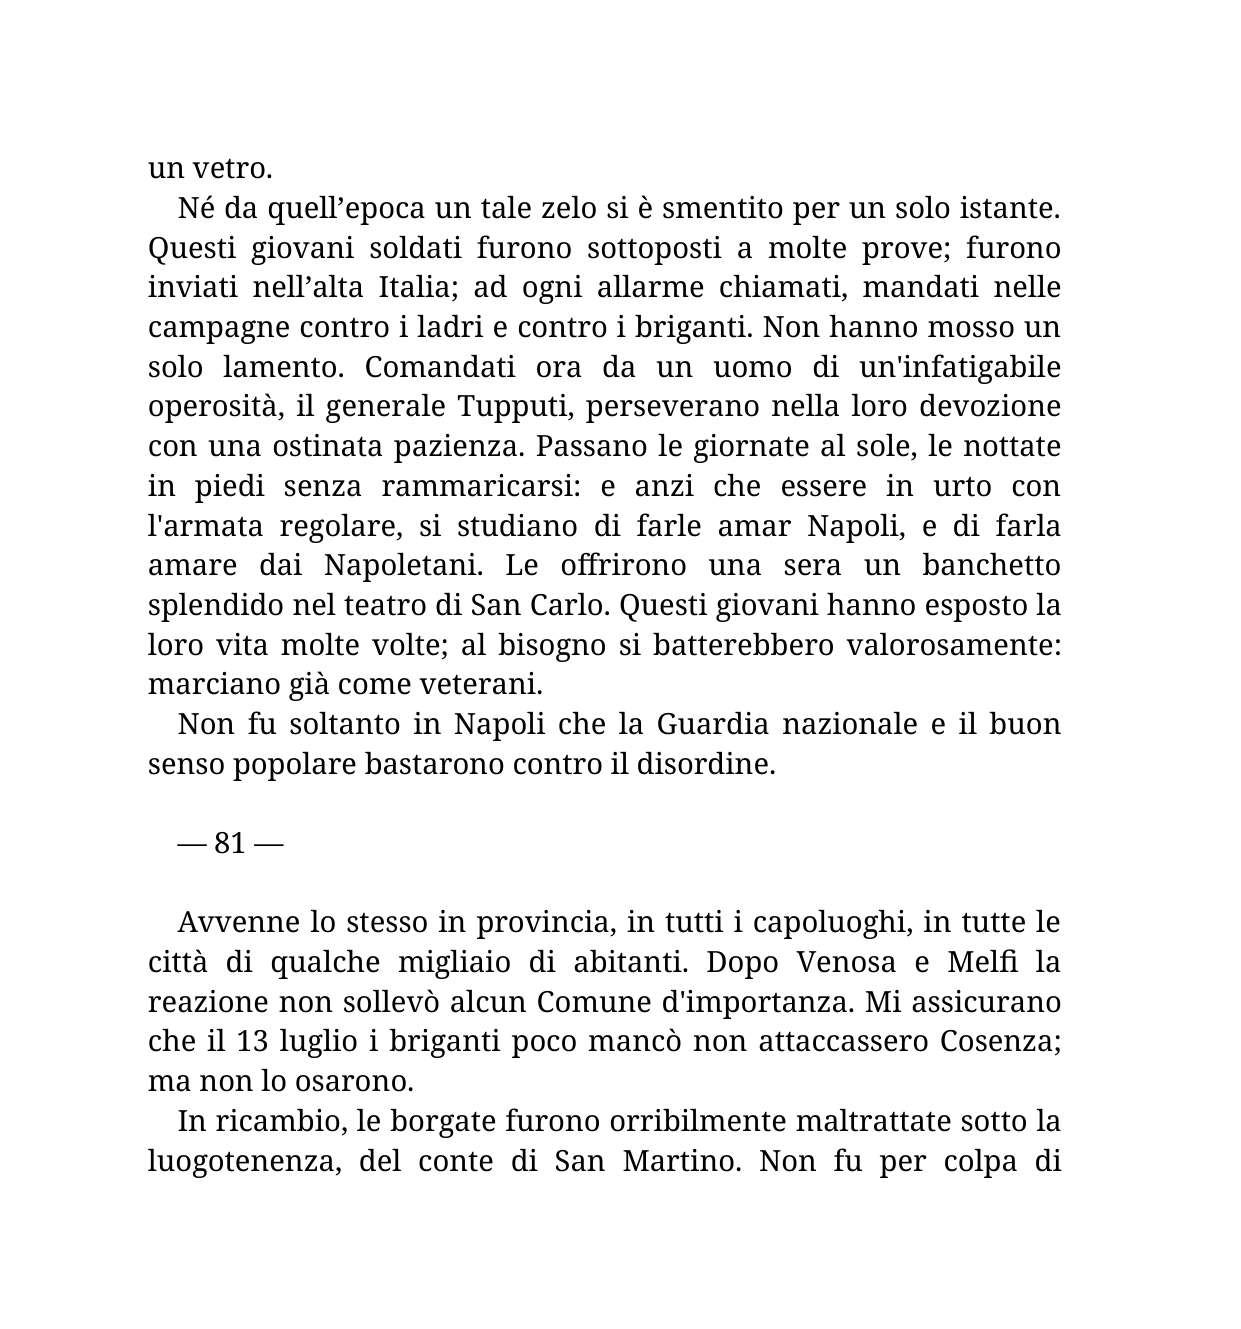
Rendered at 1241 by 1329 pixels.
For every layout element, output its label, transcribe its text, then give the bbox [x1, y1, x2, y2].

text In ricambio, le borgate furono orribilmente maltrattate sotto la luogotenenza, del conte di San Martino. Non fu per colpa di [148, 1100, 1063, 1179]
text — 81 — [148, 822, 1063, 862]
text Non fu soltanto in Napoli che la Guardia nazionale e il buon senso popolare bastarono contro il disordine. [148, 703, 1063, 783]
text un vetro. [148, 148, 1063, 187]
text Avvenne lo stesso in provincia, in tutti i capoluoghi, in tutte le città di qualche migliaio di abitanti. Dopo Venosa e Melfi la reazione non sollevò alcun Comune d'importanza. Mi assicurano che il 13 luglio i briganti poco mancò non attaccassero Cosenza; ma non lo osarono. [148, 902, 1063, 1100]
text Né da quell’epoca un tale zelo si è smentito per un solo istante. Questi giovani soldati furono sottoposti a molte prove; furono inviati nell’alta Italia; ad ogni allarme chiamati, mandati nelle campagne contro i ladri e contro i briganti. Non hanno mosso un solo lamento. Comandati ora da un uomo di un'infatigabile operosità, il generale Tupputi, perseverano nella loro devozione con una ostinata pazienza. Passano le giornate al sole, le nottate in piedi senza rammaricarsi: e anzi che essere in urto con l'armata regolare, si studiano di farle amar Napoli, e di farla amare dai Napoletani. Le offrirono una sera un banchetto splendido nel teatro di San Carlo. Questi giovani hanno esposto la loro vita molte volte; al bisogno si batterebbero valorosamente: marciano già come veterani. [148, 187, 1063, 703]
